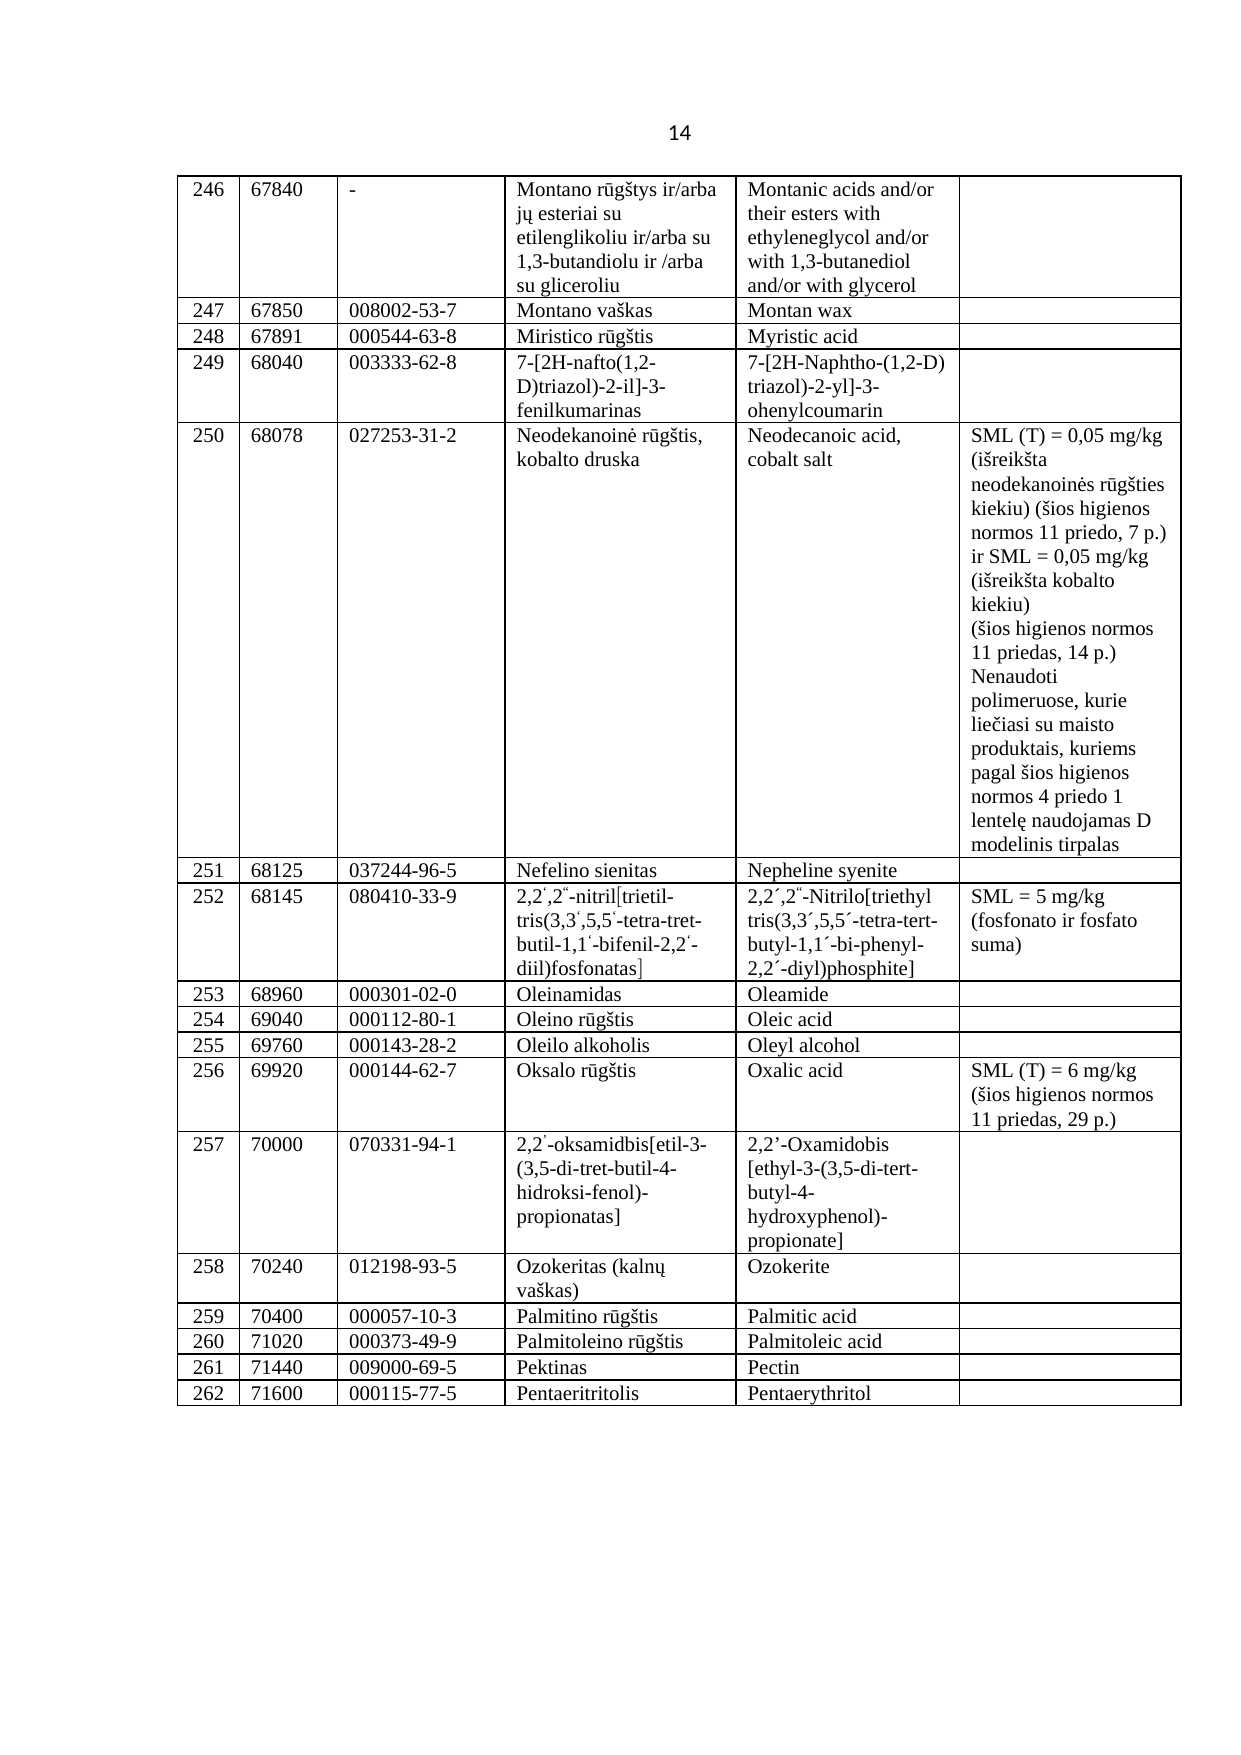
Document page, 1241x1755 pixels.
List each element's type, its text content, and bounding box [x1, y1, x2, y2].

table_cell 253 [178, 982, 239, 1006]
table_cell 7-[2H-nafto(1,2-D)triazol)-2-il]-3-fenilkumarinas [506, 350, 735, 422]
table_cell Oleyl alcohol [737, 1033, 959, 1057]
table_cell 255 [178, 1033, 239, 1057]
table_cell [960, 858, 1180, 882]
table_cell 027253-31-2 [338, 423, 504, 856]
table_cell Neodekanoinė rūgštis, kobalto druska [506, 423, 735, 856]
table_cell 003333-62-8 [338, 350, 504, 422]
table_cell 71020 [240, 1329, 337, 1353]
table_cell 252 [178, 884, 239, 980]
table_cell Oleilo alkoholis [506, 1033, 735, 1057]
table_cell 71600 [240, 1381, 337, 1404]
table_cell 71440 [240, 1355, 337, 1379]
table_cell Pektinas [506, 1355, 735, 1379]
table_cell 250 [178, 423, 239, 856]
table_cell 000144-62-7 [338, 1058, 504, 1131]
table_cell 248 [178, 324, 239, 348]
table_cell 258 [178, 1254, 239, 1302]
table_cell 256 [178, 1058, 239, 1131]
table_cell Palmitoleic acid [737, 1329, 959, 1353]
table_cell 000301-02-0 [338, 982, 504, 1006]
table_cell 000544-63-8 [338, 324, 504, 348]
table_cell Pectin [737, 1355, 959, 1379]
table_cell Nepheline syenite [737, 858, 959, 882]
table_cell 000112-80-1 [338, 1007, 504, 1031]
table_cell 000373-49-9 [338, 1329, 504, 1353]
table_cell 251 [178, 858, 239, 882]
table_cell Oleic acid [737, 1007, 959, 1031]
table_cell Montanic acids and/or their esters with ethyleneglycol and/or with 1,3-butanediol and/or with glycerol [737, 177, 959, 297]
table_cell 67840 [240, 177, 337, 297]
table_cell Pentaeritritolis [506, 1381, 735, 1404]
table_cell [960, 1007, 1180, 1031]
table_cell 68125 [240, 858, 337, 882]
table_cell 68960 [240, 982, 337, 1006]
table_cell Ozokeritas (kalnų vaškas) [506, 1254, 735, 1302]
table_cell 69760 [240, 1033, 337, 1057]
table_cell 67850 [240, 298, 337, 322]
table_cell - [338, 177, 504, 297]
table_cell Montano vaškas [506, 298, 735, 322]
table_cell 68040 [240, 350, 337, 422]
table_cell SML (T) = 0,05 mg/kg (išreikšta neodekanoinės rūgšties kiekiu) (šios higienos normos 11 priedo, 7 p.) ir SML = 0,05 mg/kg (išreikšta kobalto kiekiu) (šios higienos normos 11 priedas, 14 p.) Nenaudoti polimeruose, kurie liečiasi su maisto produktais, kuriems pagal šios higienos normos 4 priedo 1 lentelę naudojamas D modelinis tirpalas [960, 423, 1180, 856]
table_cell [960, 1355, 1180, 1379]
table_cell 262 [178, 1381, 239, 1404]
table_cell [960, 177, 1180, 297]
table_cell 257 [178, 1132, 239, 1252]
table_cell Nefelino sienitas [506, 858, 735, 882]
table_cell 261 [178, 1355, 239, 1379]
table_cell SML = 5 mg/kg (fosfonato ir fosfato suma) [960, 884, 1180, 980]
table_cell 254 [178, 1007, 239, 1031]
table_cell Oksalo rūgštis [506, 1058, 735, 1131]
table_cell 69920 [240, 1058, 337, 1131]
table_cell 000143-28-2 [338, 1033, 504, 1057]
table_cell 080410-33-9 [338, 884, 504, 980]
table_cell [960, 350, 1180, 422]
table_cell 037244-96-5 [338, 858, 504, 882]
table_cell 68145 [240, 884, 337, 980]
table_cell 2,2’-Oxamidobis [ethyl-3-(3,5-di-tert-butyl-4-hydroxyphenol)-propionate] [737, 1132, 959, 1252]
table_cell [960, 982, 1180, 1006]
table_cell [960, 1329, 1180, 1353]
table_cell Palmitic acid [737, 1304, 959, 1328]
table_cell Miristico rūgštis [506, 324, 735, 348]
table_cell 7-[2H-Naphtho-(1,2-D) triazol)-2-yl]-3-ohenylcoumarin [737, 350, 959, 422]
table_cell 70000 [240, 1132, 337, 1252]
table_cell Oleinamidas [506, 982, 735, 1006]
table_cell Pentaerythritol [737, 1381, 959, 1404]
table_cell 008002-53-7 [338, 298, 504, 322]
table_cell 259 [178, 1304, 239, 1328]
table_cell 2,2’-oksamidbis[etil-3-(3,5-di-tret-butil-4-hidroksi-fenol)-propionatas] [506, 1132, 735, 1252]
table_cell 70400 [240, 1304, 337, 1328]
table_cell Montano rūgštys ir/arba jų esteriai su etilenglikoliu ir/arba su 1,3-butandiolu ir /arba su gliceroliu [506, 177, 735, 297]
table_cell Oxalic acid [737, 1058, 959, 1131]
table_cell Montan wax [737, 298, 959, 322]
table_cell 009000-69-5 [338, 1355, 504, 1379]
table_cell Oleino rūgštis [506, 1007, 735, 1031]
table_cell 000115-77-5 [338, 1381, 504, 1404]
table_cell 68078 [240, 423, 337, 856]
table_cell Ozokerite [737, 1254, 959, 1302]
table_cell Oleamide [737, 982, 959, 1006]
table_cell 69040 [240, 1007, 337, 1031]
table_cell [960, 1381, 1180, 1404]
table_cell 247 [178, 298, 239, 322]
table_cell Palmitino rūgštis [506, 1304, 735, 1328]
table_cell 249 [178, 350, 239, 422]
table_cell 246 [178, 177, 239, 297]
table_cell 000057-10-3 [338, 1304, 504, 1328]
table_cell 2,2‘,2“-nitriltrietil-tris(3,3‘,5,5‘-tetra-tret-butil-1,1‘-bifenil-2,2‘-diil)fosfonatas [506, 884, 735, 980]
table_cell [960, 324, 1180, 348]
table_cell 260 [178, 1329, 239, 1353]
table_cell [960, 1033, 1180, 1057]
table_cell [960, 1132, 1180, 1252]
table_cell [960, 1254, 1180, 1302]
table_cell Palmitoleino rūgštis [506, 1329, 735, 1353]
table_cell 70240 [240, 1254, 337, 1302]
table_cell [960, 298, 1180, 322]
table_cell Myristic acid [737, 324, 959, 348]
table_cell [960, 1304, 1180, 1328]
table_cell 67891 [240, 324, 337, 348]
table_cell Neodecanoic acid, cobalt salt [737, 423, 959, 856]
table_cell 012198-93-5 [338, 1254, 504, 1302]
table_cell 070331-94-1 [338, 1132, 504, 1252]
table_cell 2,2´,2“-Nitrilo[triethyl tris(3,3´,5,5´-tetra-tert-butyl-1,1´-bi-phenyl-2,2´-diyl)phosphite] [737, 884, 959, 980]
